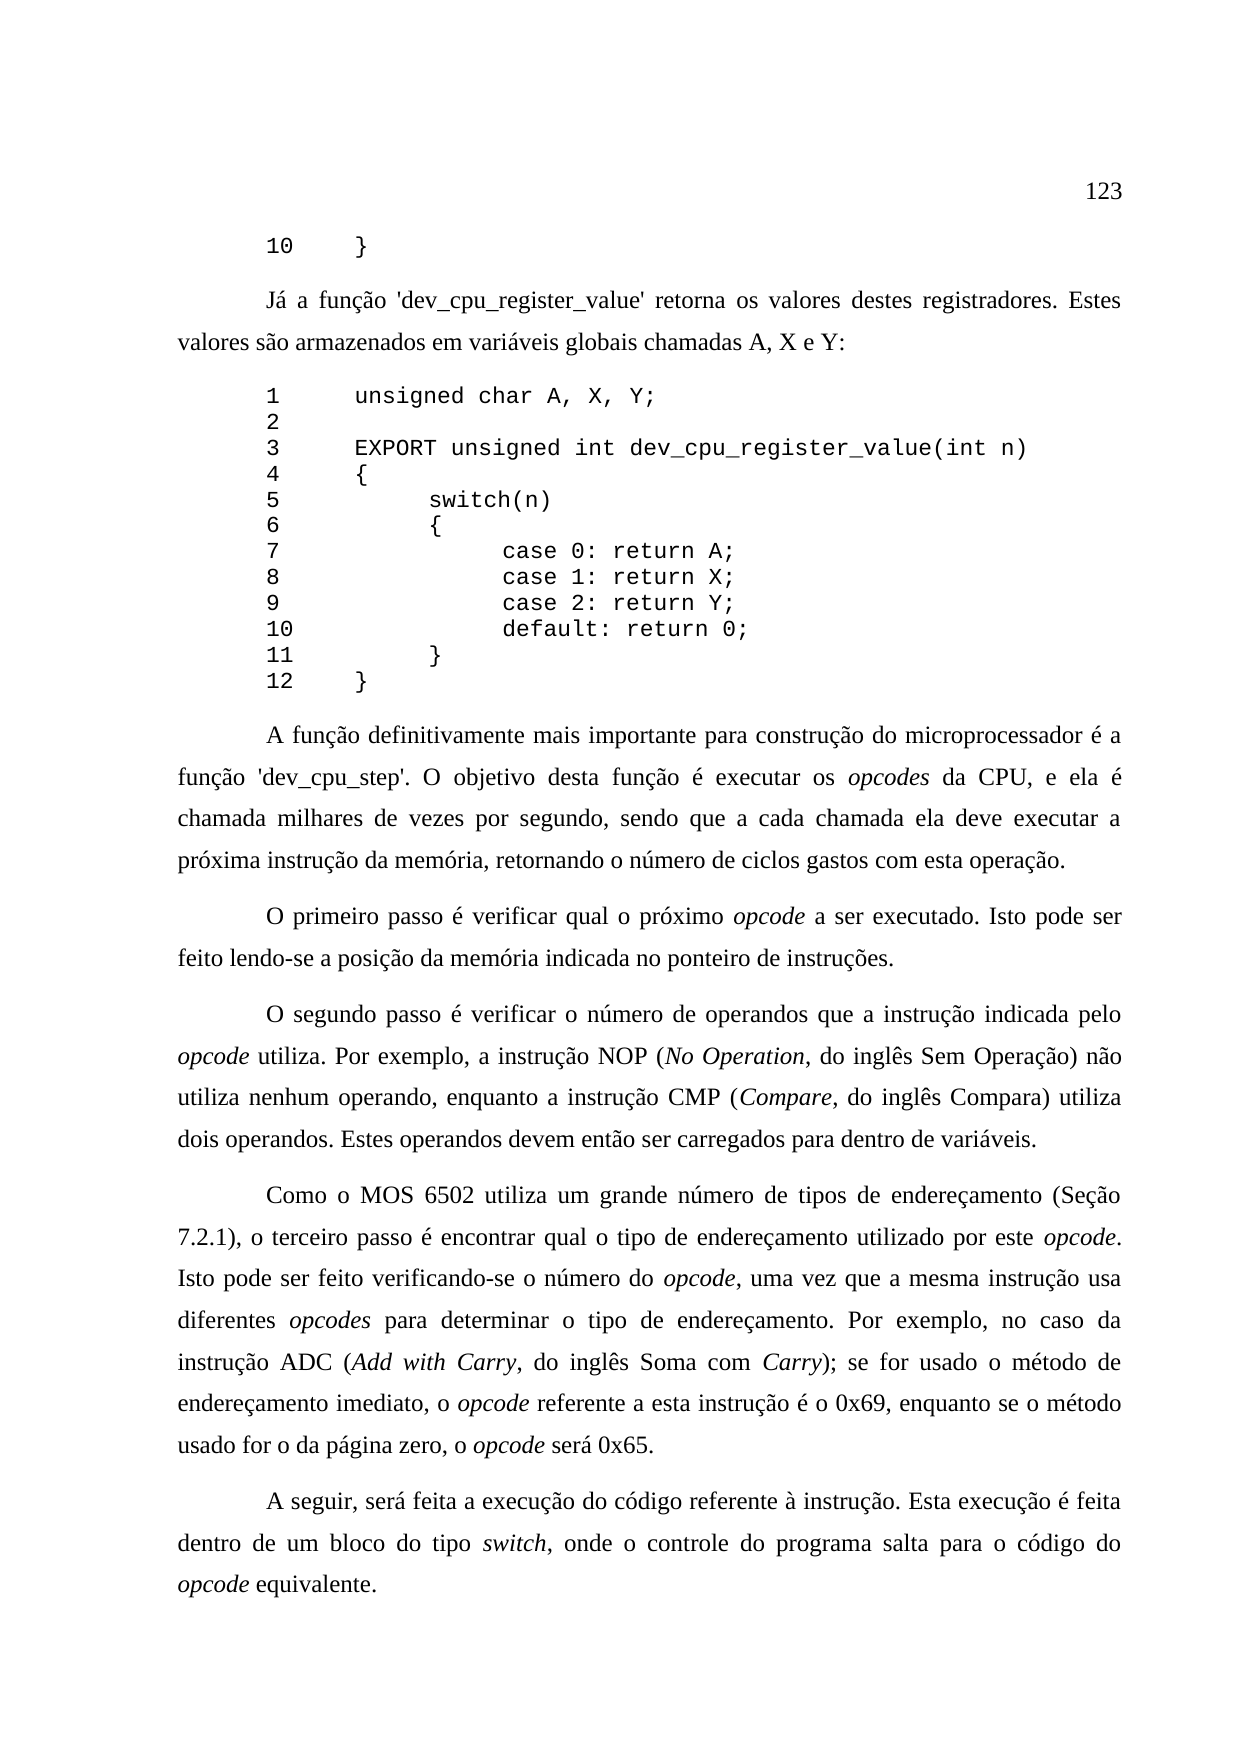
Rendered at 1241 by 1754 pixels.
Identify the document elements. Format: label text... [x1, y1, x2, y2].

list unsigned char A, X, Y; [266, 384, 1122, 410]
text O primeiro passo é verificar qual o próximo opcode a ser executado. Isto pode ser feito lendo-se a posição da memória indicada no ponteiro de instruções. [177, 902, 1122, 972]
list case 2: return Y; [266, 592, 1122, 618]
list } [266, 234, 1122, 260]
list case 0: return A; [266, 540, 1122, 566]
list switch(n) [266, 488, 1122, 514]
text A seguir, será feita a execução do código referente à instrução. Esta execução é feita dentro de um bloco do tipo switch, onde o controle do programa salta para o código do opcode equivalente. [177, 1487, 1122, 1598]
text O segundo passo é verificar o número de operandos que a instrução indicada pelo opcode utiliza. Por exemplo, a instrução NOP (No Operation, do inglês Sem Operação) não utiliza nenhum operando, enquanto a instrução CMP (Compare, do inglês Compara) utiliza dois operandos. Estes operandos devem então ser carregados para dentro de variáveis. [177, 1000, 1122, 1153]
list case 1: return X; [266, 566, 1122, 592]
text Como o MOS 6502 utiliza um grande número de tipos de endereçamento (Seção 7.2.1), o terceiro passo é encontrar qual o tipo de endereçamento utilizado por este opcode. Isto pode ser feito verificando-se o número do opcode, uma vez que a mesma instrução usa diferentes opcodes para determinar o tipo de endereçamento. Por exemplo, no caso da instrução ADC (Add with Carry, do inglês Soma com Carry); se for usado o método de endereçamento imediato, o opcode referente a esta instrução é o 0x69, enquanto se o método usado for o da página zero, o opcode será 0x65. [177, 1181, 1122, 1458]
text Já a função 'dev_cpu_register_value' retorna os valores destes registradores. Estes valores são armazenados em variáveis globais chamadas A, X e Y: [177, 286, 1122, 356]
list } [266, 643, 1122, 669]
text A função definitivamente mais importante para construção do microprocessador é a função 'dev_cpu_step'. O objetivo desta função é executar os opcodes da CPU, e ela é chamada milhares de vezes por segundo, sendo que a cada chamada ela deve executar a próxima instrução da memória, retornando o número de ciclos gastos com esta operação. [177, 721, 1122, 874]
list EXPORT unsigned int dev_cpu_register_value(int n) [266, 436, 1122, 462]
list } [266, 669, 1122, 695]
list { [266, 514, 1122, 540]
list { [266, 462, 1122, 488]
list default: return 0; [266, 618, 1122, 643]
